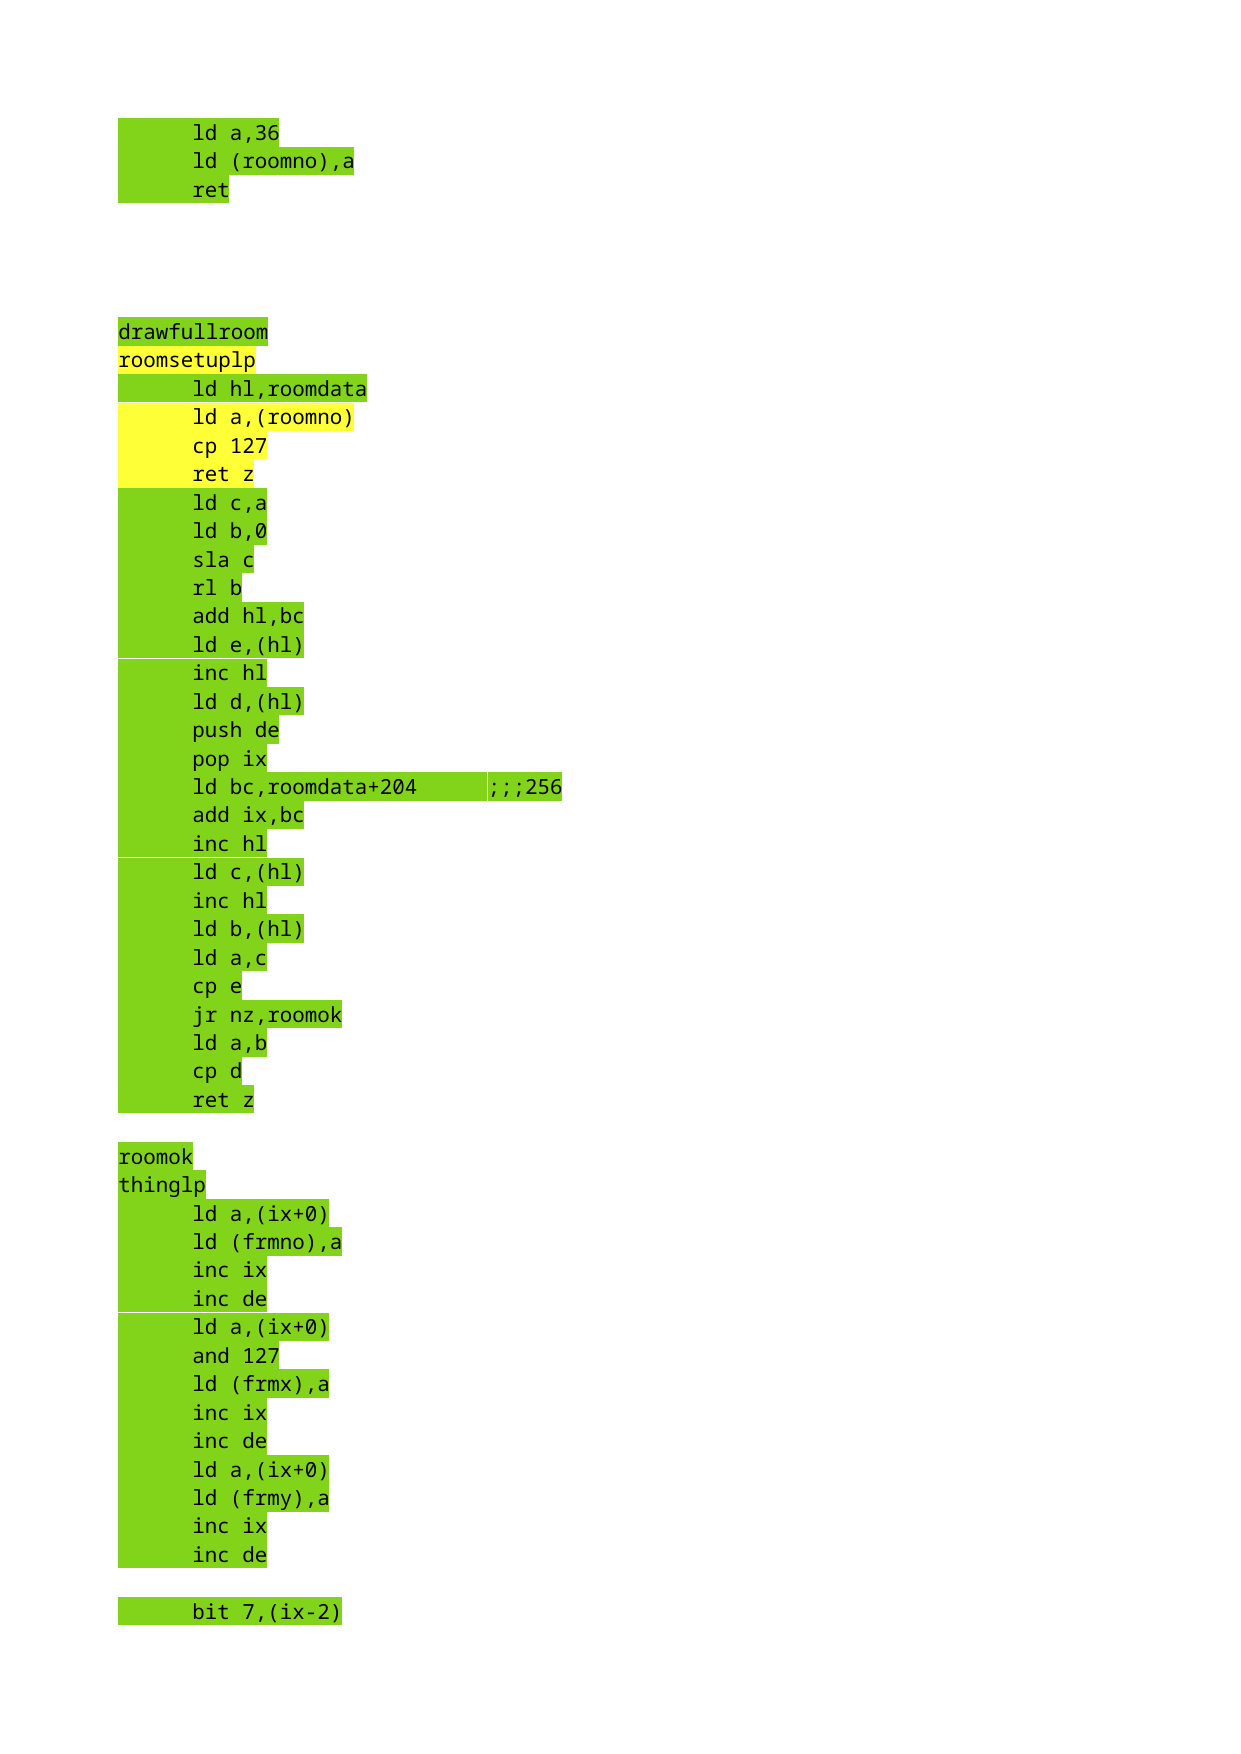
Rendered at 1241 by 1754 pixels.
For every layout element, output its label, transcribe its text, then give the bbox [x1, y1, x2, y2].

text thinglp [118, 1170, 1122, 1199]
text roomsetuplp [118, 346, 1122, 374]
text ld (frmy),a [118, 1483, 1122, 1512]
text ld b,(hl) [118, 914, 1122, 943]
text roomok [118, 1142, 1122, 1170]
text inc hl [118, 658, 1122, 687]
text ld d,(hl) [118, 687, 1122, 715]
text ld bc,roomdata+204 ;;;256 [118, 772, 1122, 801]
text inc ix [118, 1256, 1122, 1284]
text add ix,bc [118, 801, 1122, 829]
text pop ix [118, 744, 1122, 772]
text push de [118, 715, 1122, 744]
text inc ix [118, 1398, 1122, 1426]
text inc de [118, 1284, 1122, 1312]
text ld (roomno),a [118, 147, 1122, 175]
text ld b,0 [118, 516, 1122, 545]
text inc hl [118, 829, 1122, 857]
text cp e [118, 971, 1122, 1000]
text ret z [118, 459, 1122, 488]
text inc ix [118, 1512, 1122, 1540]
text ld a,(roomno) [118, 402, 1122, 431]
text sla c [118, 545, 1122, 573]
text ld hl,roomdata [118, 374, 1122, 402]
text and 127 [118, 1341, 1122, 1369]
text ld a,c [118, 943, 1122, 971]
text inc de [118, 1426, 1122, 1455]
text ret z [118, 1085, 1122, 1113]
text bit 7,(ix-2) [118, 1597, 1122, 1625]
text ld a,(ix+0) [118, 1455, 1122, 1483]
text ld c,(hl) [118, 857, 1122, 886]
text ld c,a [118, 488, 1122, 516]
text cp 127 [118, 431, 1122, 459]
text cp d [118, 1057, 1122, 1085]
text ld e,(hl) [118, 630, 1122, 658]
text ld (frmx),a [118, 1369, 1122, 1398]
text inc de [118, 1540, 1122, 1568]
text inc hl [118, 886, 1122, 914]
text ld (frmno),a [118, 1227, 1122, 1256]
text ld a,(ix+0) [118, 1312, 1122, 1341]
text jr nz,roomok [118, 1000, 1122, 1028]
text rl b [118, 573, 1122, 602]
text add hl,bc [118, 602, 1122, 630]
text ret [118, 175, 1122, 203]
text ld a,36 [118, 118, 1122, 147]
text ld a,b [118, 1028, 1122, 1057]
text drawfullroom [118, 317, 1122, 346]
text ld a,(ix+0) [118, 1199, 1122, 1227]
